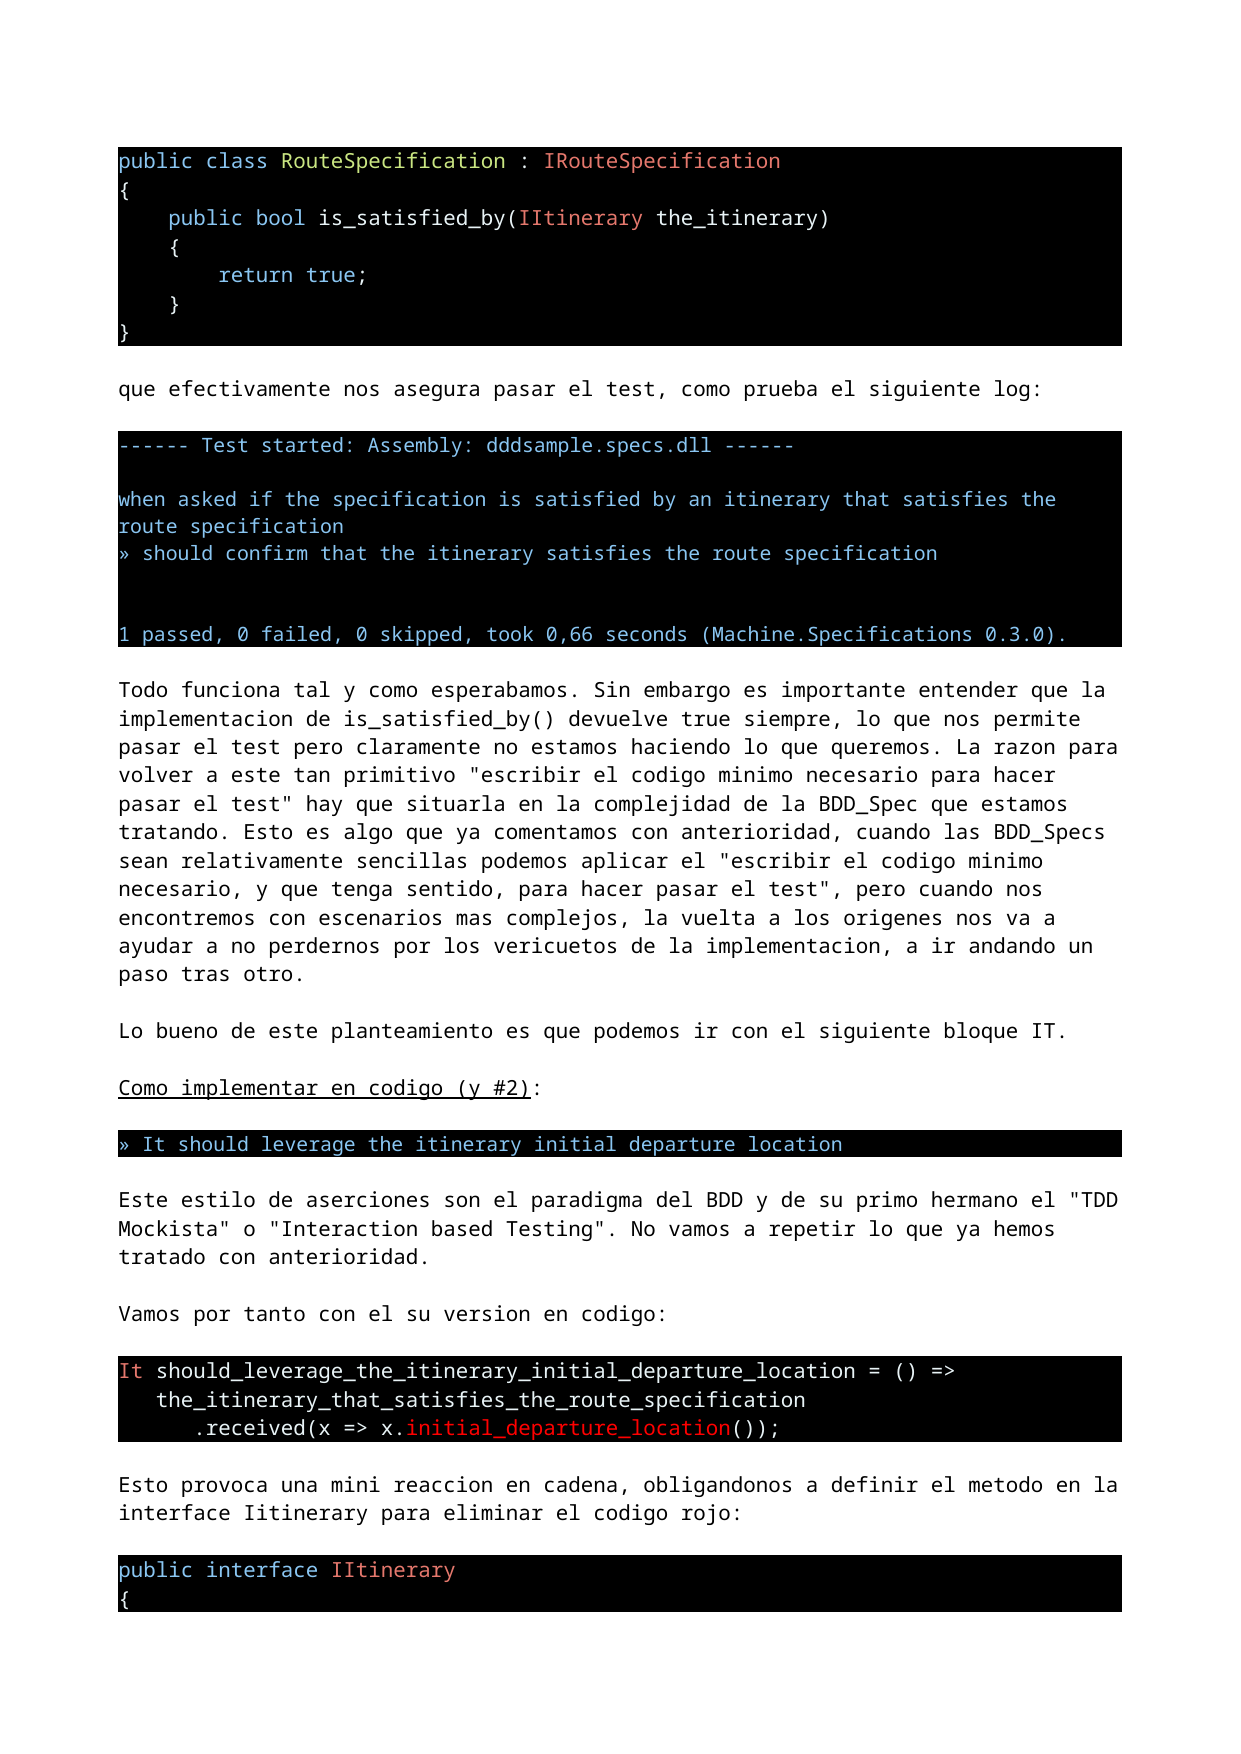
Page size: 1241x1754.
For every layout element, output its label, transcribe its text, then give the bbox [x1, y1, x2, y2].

text Todo funciona tal y como esperabamos. Sin embargo es importante entender que la implementacion de is_satisfied_by() devuelve true siempre, lo que nos permite pasar el test pero claramente no estamos haciendo lo que queremos. La razon para volver a este tan primitivo "escribir el codigo minimo necesario para hacer pasar el test" hay que situarla en la complejidad de la BDD_Spec que estamos tratando. Esto es algo que ya comentamos con anterioridad, cuando las BDD_Specs sean relativamente sencillas podemos aplicar el "escribir el codigo minimo necesario, y que tenga sentido, para hacer pasar el test", pero cuando nos encontremos con escenarios mas complejos, la vuelta a los origenes nos va a ayudar a no perdernos por los vericuetos de la implementacion, a ir andando un paso tras otro. [118, 675, 1122, 988]
text Esto provoca una mini reaccion en cadena, obligandonos a definir el metodo en la interface Iitinerary para eliminar el codigo rojo: [118, 1470, 1122, 1527]
text .received(x => x.initial_departure_location()); [118, 1413, 1122, 1442]
text Este estilo de aserciones son el paradigma del BDD y de su primo hermano el "TDD Mockista" o "Interaction based Testing". No vamos a repetir lo que ya hemos tratado con anterioridad. [118, 1186, 1122, 1271]
text } [118, 289, 1122, 317]
text que efectivamente nos asegura pasar el test, como prueba el siguiente log: [118, 374, 1122, 402]
text public class RouteSpecification : IRouteSpecification [118, 147, 1122, 175]
text Como implementar en codigo (y #2): [118, 1073, 1122, 1102]
text » It should leverage the itinerary initial departure location [118, 1130, 1122, 1157]
text public bool is_satisfied_by(IItinerary the_itinerary) [118, 203, 1122, 232]
text when asked if the specification is satisfied by an itinerary that satisfies the route specification [118, 485, 1122, 539]
text } [118, 317, 1122, 346]
text ------ Test started: Assembly: dddsample.specs.dll ------ [118, 431, 1122, 458]
text public interface IItinerary [118, 1555, 1122, 1584]
text { [118, 175, 1122, 203]
text { [118, 232, 1122, 260]
text { [118, 1584, 1122, 1612]
text the_itinerary_that_satisfies_the_route_specification [118, 1385, 1122, 1413]
text 1 passed, 0 failed, 0 skipped, took 0,66 seconds (Machine.Specifications 0.3.0). [118, 620, 1122, 647]
text » should confirm that the itinerary satisfies the route specification [118, 539, 1122, 566]
text return true; [118, 260, 1122, 289]
text Vamos por tanto con el su version en codigo: [118, 1299, 1122, 1328]
text Lo bueno de este planteamiento es que podemos ir con el siguiente bloque IT. [118, 1016, 1122, 1045]
text It should_leverage_the_itinerary_initial_departure_location = () => [118, 1356, 1122, 1385]
